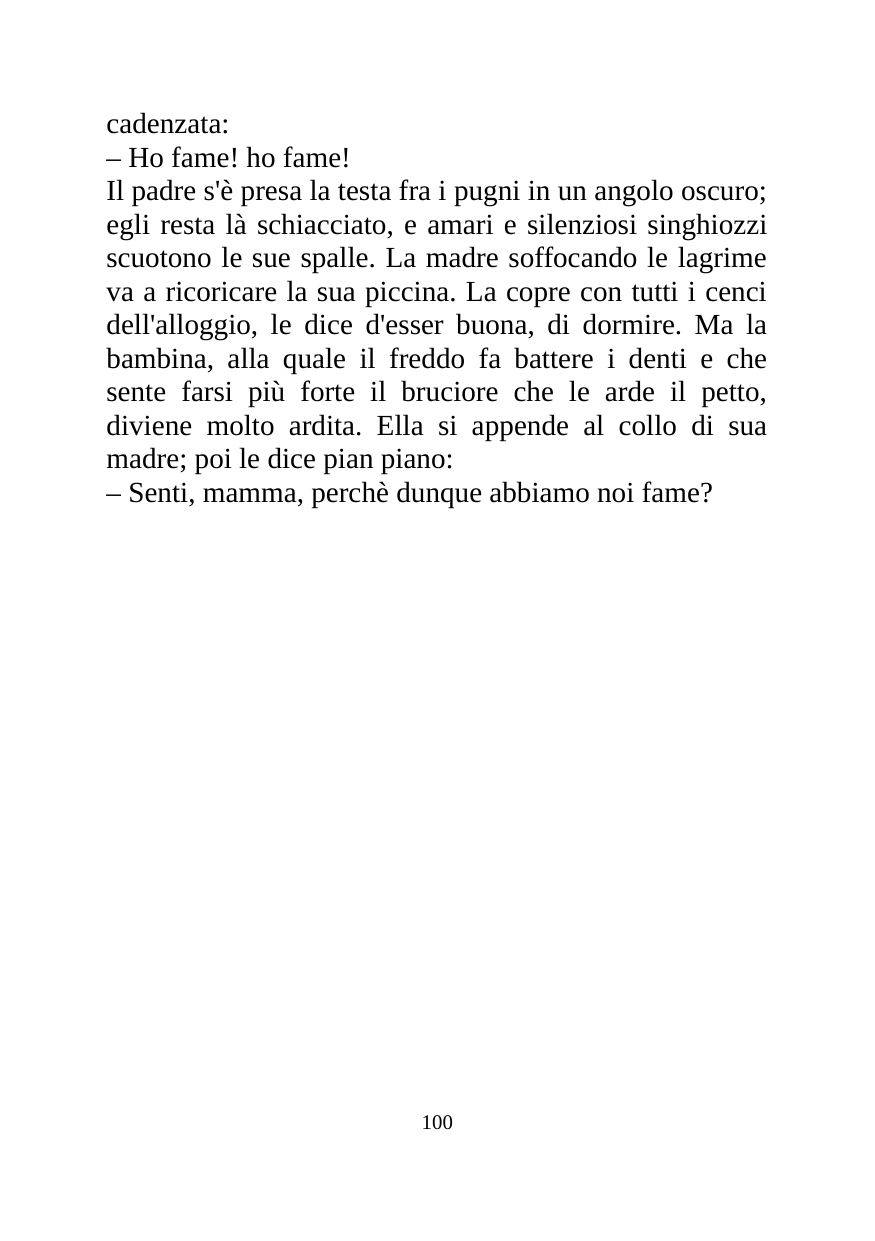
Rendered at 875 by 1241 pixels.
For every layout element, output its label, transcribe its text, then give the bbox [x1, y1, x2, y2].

text – Senti, mamma, perchè dunque abbiamo noi fame? [106, 475, 768, 509]
text cadenzata: [106, 106, 768, 140]
text Il padre s'è presa la testa fra i pugni in un angolo oscuro; egli resta là schiacciato, e amari e silenziosi singhiozzi scuotono le sue spalle. La madre soffocando le lagrime va a ricoricare la sua piccina. La copre con tutti i cenci dell'alloggio, le dice d'esser buona, di dormire. Ma la bambina, alla quale il freddo fa battere i denti e che sente farsi più forte il bruciore che le arde il petto, diviene molto ardita. Ella si appende al collo di sua madre; poi le dice pian piano: [106, 173, 768, 475]
text – Ho fame! ho fame! [106, 140, 768, 173]
